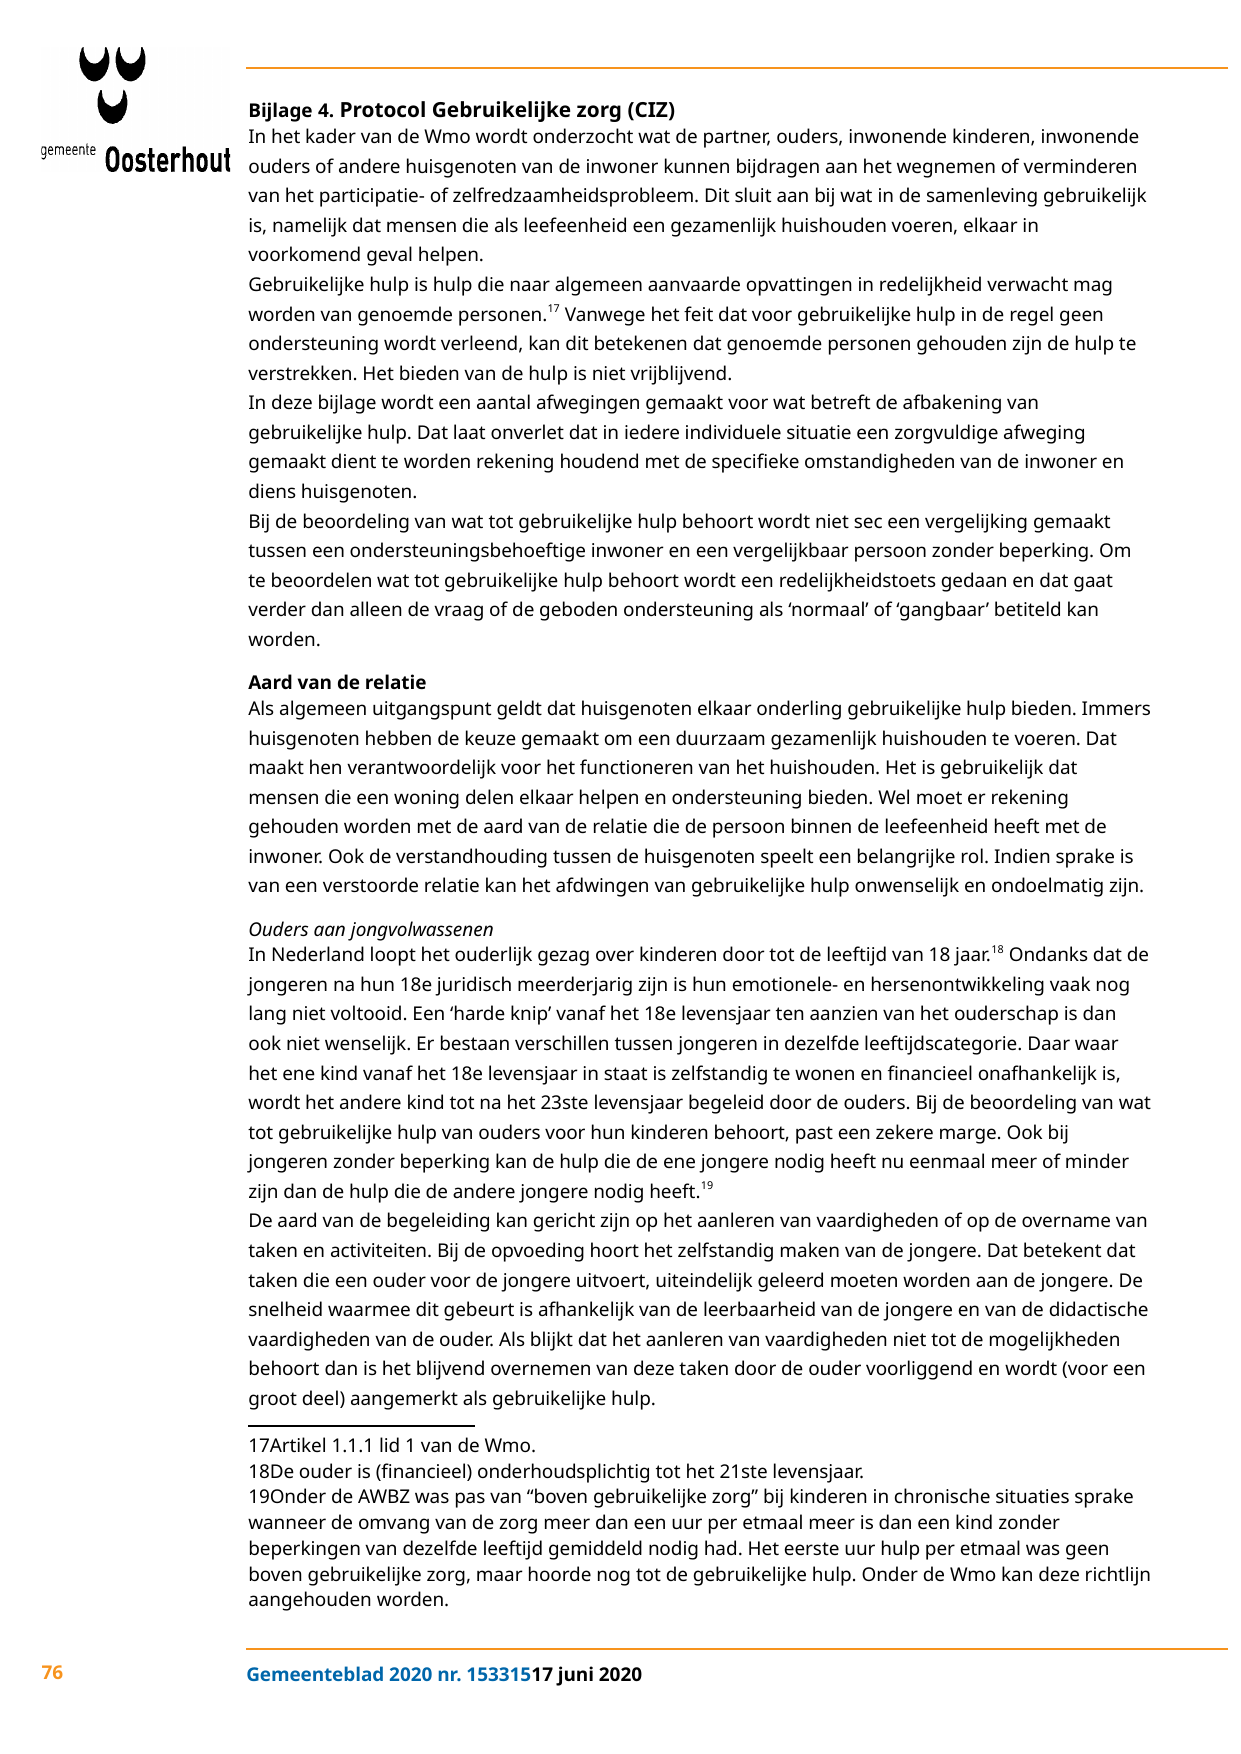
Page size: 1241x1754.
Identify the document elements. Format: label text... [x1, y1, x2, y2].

text In Nederland loopt het ouderlijk gezag over kinderen door tot de leeftijd van 18 jaar. Ondanks dat de jongeren na hun 18e juridisch meerderjarig zijn is hun emotionele- en hersenontwikkeling vaak nog lang niet voltooid. Een ‘harde knip’ vanaf het 18e levensjaar ten aanzien van het ouderschap is dan ook niet wenselijk. Er bestaan verschillen tussen jongeren in dezelfde leeftijdscategorie. Daar waar het ene kind vanaf het 18e levensjaar in staat is zelfstandig te wonen en financieel onafhankelijk is, wordt het andere kind tot na het 23ste levensjaar begeleid door de ouders. Bij de beoordeling van wat tot gebruikelijke hulp van ouders voor hun kinderen behoort, past een zekere marge. Ook bij jongeren zonder beperking kan de hulp die de ene jongere nodig heeft nu eenmaal meer of minder zijn dan de hulp die de andere jongere nodig heeft. [248, 941, 1152, 1204]
text Gebruikelijke hulp is hulp die naar algemeen aanvaarde opvattingen in redelijkheid verwacht mag worden van genoemde personen. Vanwege het feit dat voor gebruikelijke hulp in de regel geen ondersteuning wordt verleend, kan dit betekenen dat genoemde personen gehouden zijn de hulp te verstrekken. Het bieden van de hulp is niet vrijblijvend. [248, 271, 1152, 386]
text In deze bijlage wordt een aantal afwegingen gemaakt voor wat betreft de afbakening van gebruikelijke hulp. Dat laat onverlet dat in iedere individuele situatie een zorgvuldige afweging gemaakt dient te worden rekening houdend met de specifieke omstandigheden van de inwoner en diens huisgenoten. [248, 389, 1152, 504]
text Bijlage 4. Protocol Gebruikelijke zorg (CIZ) [248, 95, 1152, 123]
text Onder de AWBZ was pas van “boven gebruikelijke zorg” bij kinderen in chronische situaties sprake wanneer de omvang van de zorg meer dan een uur per etmaal meer is dan een kind zonder beperkingen van dezelfde leeftijd gemiddeld nodig had. Het eerste uur hulp per etmaal was geen boven gebruikelijke zorg, maar hoorde nog tot de gebruikelijke hulp. Onder de Wmo kan deze richtlijn aangehouden worden. [248, 1483, 1152, 1612]
text De ouder is (financieel) onderhoudsplichtig tot het 21ste levensjaar. [248, 1458, 1152, 1483]
text In het kader van de Wmo wordt onderzocht wat de partner, ouders, inwonende kinderen, inwonende ouders of andere huisgenoten van de inwoner kunnen bijdragen aan het wegnemen of verminderen van het participatie- of zelfredzaamheidsprobleem. Dit sluit aan bij wat in de samenleving gebruikelijk is, namelijk dat mensen die als leefeenheid een gezamenlijk huishouden voeren, elkaar in voorkomend geval helpen. [248, 123, 1152, 267]
picture [41, 47, 231, 172]
text Artikel 1.1.1 lid 1 van de Wmo. [248, 1432, 1152, 1458]
text De aard van de begeleiding kan gericht zijn op het aanleren van vaardigheden of op de overname van taken en activiteiten. Bij de opvoeding hoort het zelfstandig maken van de jongere. Dat betekent dat taken die een ouder voor de jongere uitvoert, uiteindelijk geleerd moeten worden aan de jongere. De snelheid waarmee dit gebeurt is afhankelijk van de leerbaarheid van de jongere en van de didactische vaardigheden van de ouder. Als blijkt dat het aanleren van vaardigheden niet tot de mogelijkheden behoort dan is het blijvend overnemen van deze taken door de ouder voorliggend en wordt (voor een groot deel) aangemerkt als gebruikelijke hulp. [248, 1208, 1152, 1411]
text Als algemeen uitgangspunt geldt dat huisgenoten elkaar onderling gebruikelijke hulp bieden. Immers huisgenoten hebben de keuze gemaakt om een duurzaam gezamenlijk huishouden te voeren. Dat maakt hen verantwoordelijk voor het functioneren van het huishouden. Het is gebruikelijk dat mensen die een woning delen elkaar helpen en ondersteuning bieden. Wel moet er rekening gehouden worden met de aard van de relatie die de persoon binnen de leefeenheid heeft met de inwoner. Ook de verstandhouding tussen de huisgenoten speelt een belangrijke rol. Indien sprake is van een verstoorde relatie kan het afdwingen van gebruikelijke hulp onwenselijk en ondoelmatig zijn. [248, 695, 1152, 898]
text Aard van de relatie [248, 669, 1152, 695]
text Bij de beoordeling van wat tot gebruikelijke hulp behoort wordt niet sec een vergelijking gemaakt tussen een ondersteuningsbehoeftige inwoner en een vergelijkbaar persoon zonder beperking. Om te beoordelen wat tot gebruikelijke hulp behoort wordt een redelijkheidstoets gedaan en dat gaat verder dan alleen de vraag of de geboden ondersteuning als ‘normaal’ of ‘gangbaar’ betiteld kan worden. [248, 508, 1152, 652]
text Ouders aan jongvolwassenen [248, 916, 1152, 941]
